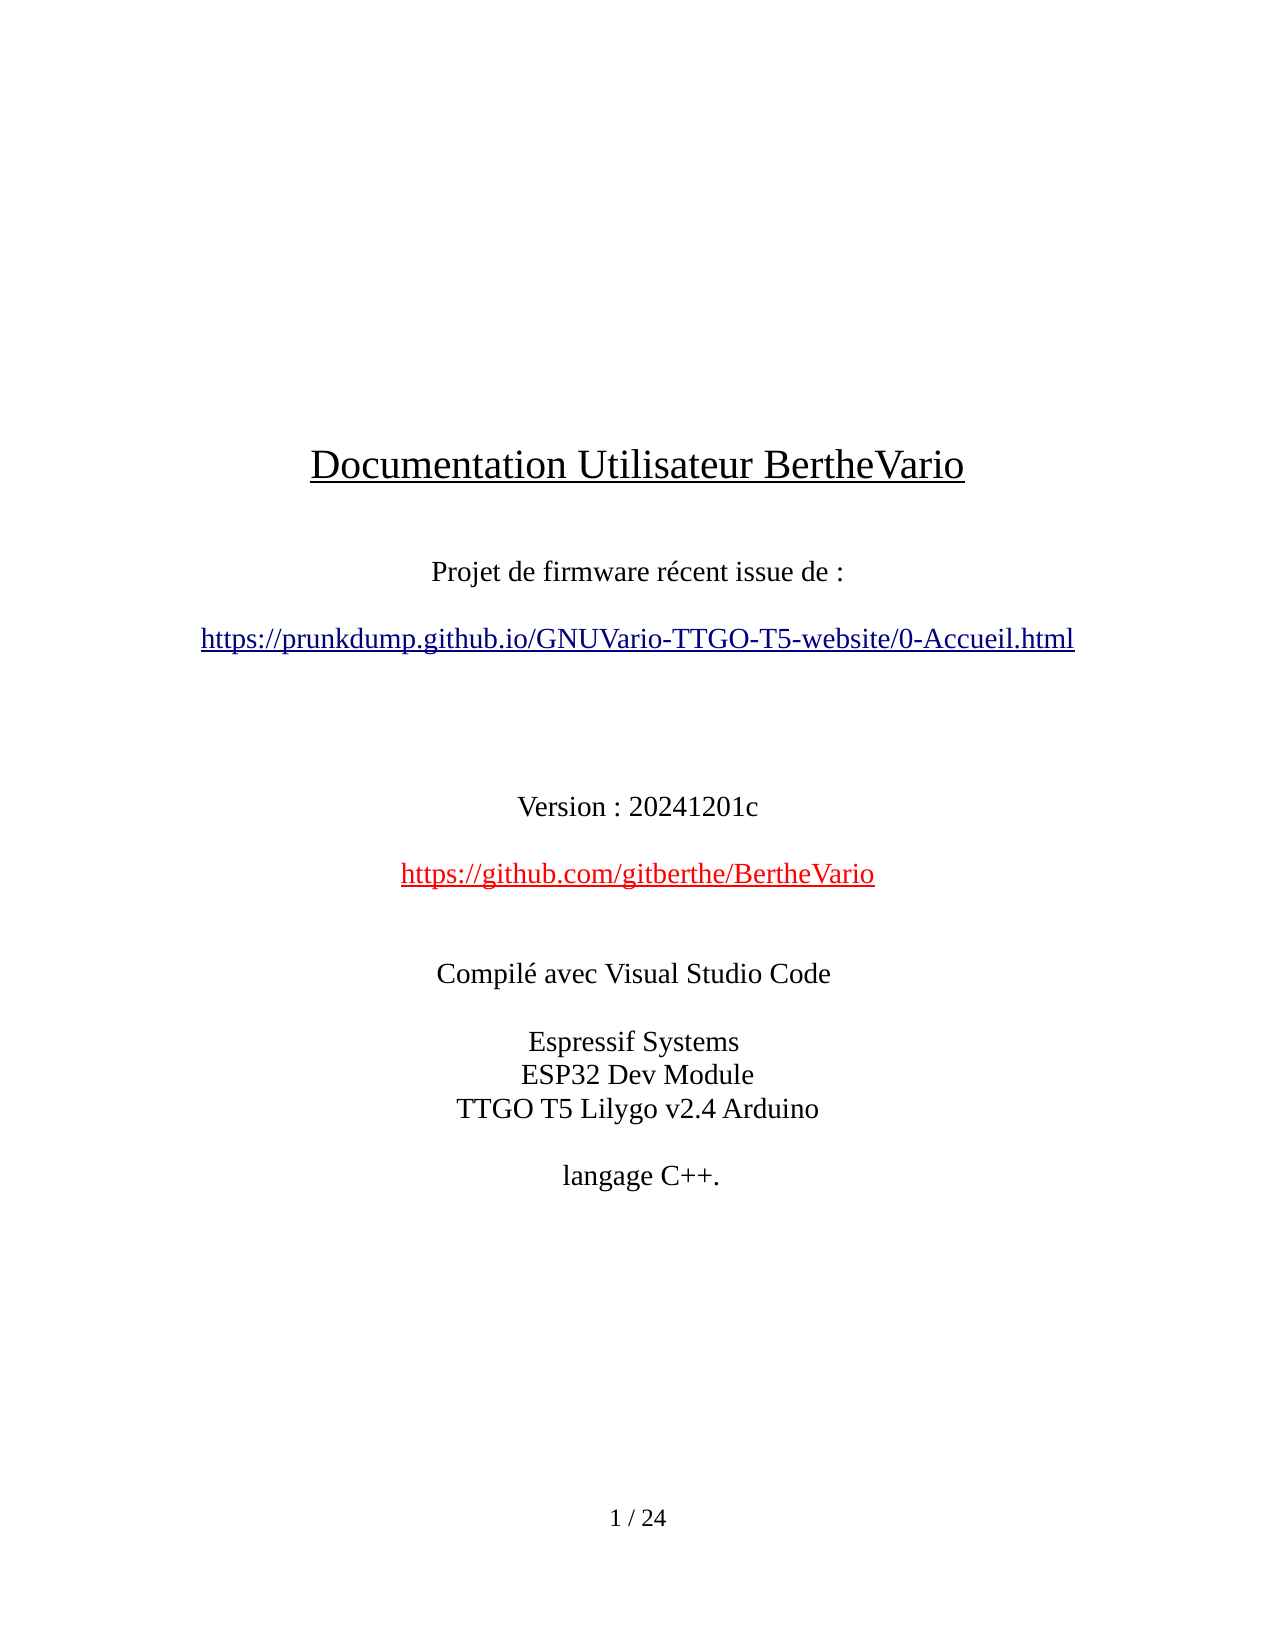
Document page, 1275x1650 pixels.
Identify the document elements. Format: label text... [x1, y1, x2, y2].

text TTGO T5 Lilygo v2.4 Arduino [118, 1091, 1157, 1124]
text ESP32 Dev Module [118, 1057, 1157, 1091]
text Espressif Systems [118, 1024, 1157, 1057]
text Projet de firmware récent issue de : [118, 554, 1157, 588]
text https://github.com/gitberthe/BertheVario [118, 856, 1157, 889]
text https://prunkdump.github.io/GNUVario-TTGO-T5-website/0-Accueil.html [118, 621, 1157, 655]
text Documentation Utilisateur BertheVario [118, 439, 1157, 487]
text Version : 20241201c [118, 789, 1157, 822]
text langage C++. [118, 1158, 1157, 1191]
text Compilé avec Visual Studio Code [118, 957, 1157, 990]
